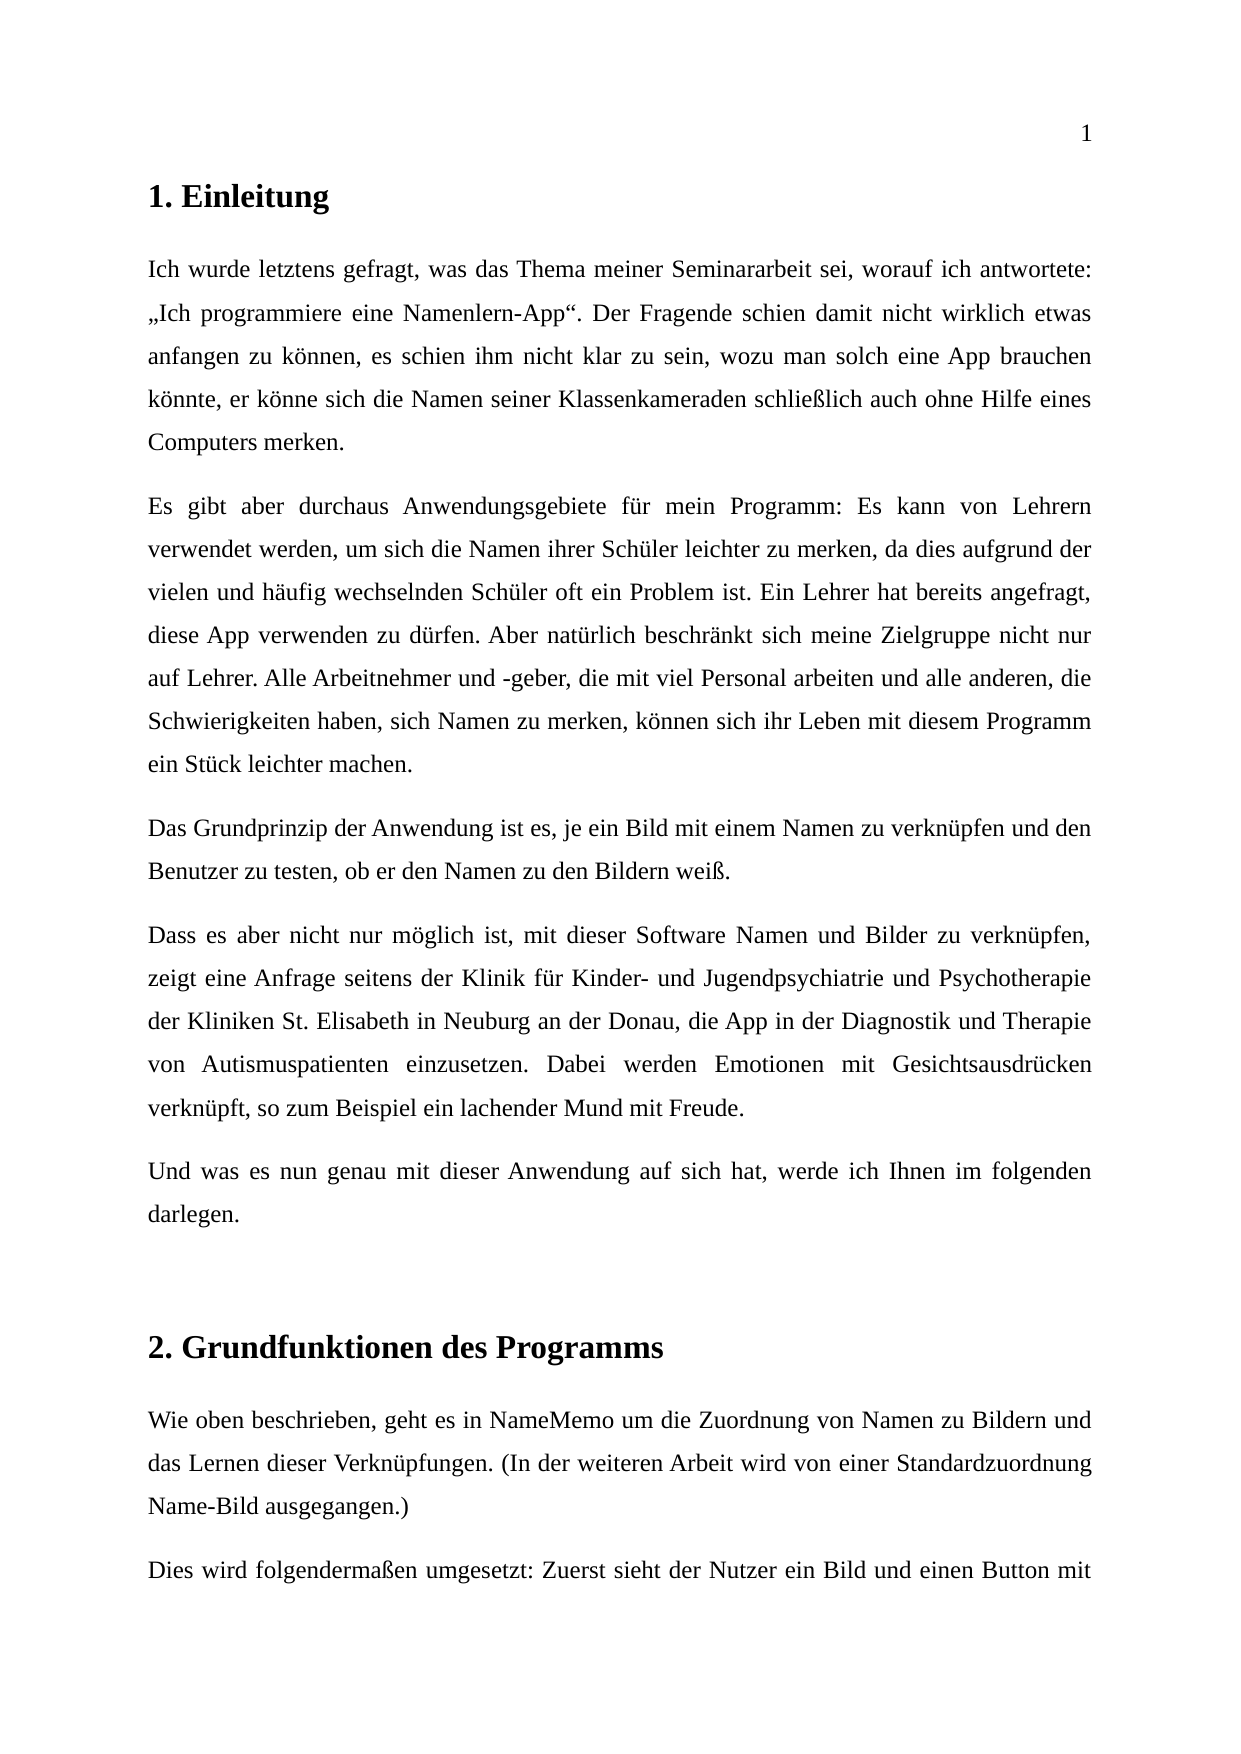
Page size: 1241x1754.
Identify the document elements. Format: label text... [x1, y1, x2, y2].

subtitle 2. Grundfunktionen des Programms [148, 1327, 1093, 1365]
text Dies wird folgendermaßen umgesetzt: Zuerst sieht der Nutzer ein Bild und einen Button mit [148, 1555, 1093, 1584]
subtitle 1. Einleitung [148, 176, 1093, 215]
text Und was es nun genau mit dieser Anwendung auf sich hat, werde ich Ihnen im folgenden darlegen. [148, 1156, 1093, 1228]
text Dass es aber nicht nur möglich ist, mit dieser Software Namen und Bilder zu verknüpfen, zeigt eine Anfrage seitens der Klinik für Kinder- und Jugendpsychiatrie und Psychotherapie der Kliniken St. Elisabeth in Neuburg an der Donau, die App in der Diagnostik und Therapie von Autismuspatienten einzusetzen. Dabei werden Emotionen mit Gesichtsausdrücken verknüpft, so zum Beispiel ein lachender Mund mit Freude. [148, 920, 1093, 1121]
text Es gibt aber durchaus Anwendungsgebiete für mein Programm: Es kann von Lehrern verwendet werden, um sich die Namen ihrer Schüler leichter zu merken, da dies aufgrund der vielen und häufig wechselnden Schüler oft ein Problem ist. Ein Lehrer hat bereits angefragt, diese App verwenden zu dürfen. Aber natürlich beschränkt sich meine Zielgruppe nicht nur auf Lehrer. Alle Arbeitnehmer und -geber, die mit viel Personal arbeiten und alle anderen, die Schwierigkeiten haben, sich Namen zu merken, können sich ihr Leben mit diesem Programm ein Stück leichter machen. [148, 491, 1093, 778]
text Ich wurde letztens gefragt, was das Thema meiner Seminararbeit sei, worauf ich antwortete: „Ich programmiere eine Namenlern-App“. Der Fragende schien damit nicht wirklich etwas anfangen zu können, es schien ihm nicht klar zu sein, wozu man solch eine App brauchen könnte, er könne sich die Namen seiner Klassenkameraden schließlich auch ohne Hilfe eines Computers merken. [148, 254, 1093, 456]
text Wie oben beschrieben, geht es in NameMemo um die Zuordnung von Namen zu Bildern und das Lernen dieser Verknüpfungen. (In der weiteren Arbeit wird von einer Standardzuordnung Name-Bild ausgegangen.) [148, 1405, 1093, 1520]
text Das Grundprinzip der Anwendung ist es, je ein Bild mit einem Namen zu verknüpfen und den Benutzer zu testen, ob er den Namen zu den Bildern weiß. [148, 813, 1093, 885]
